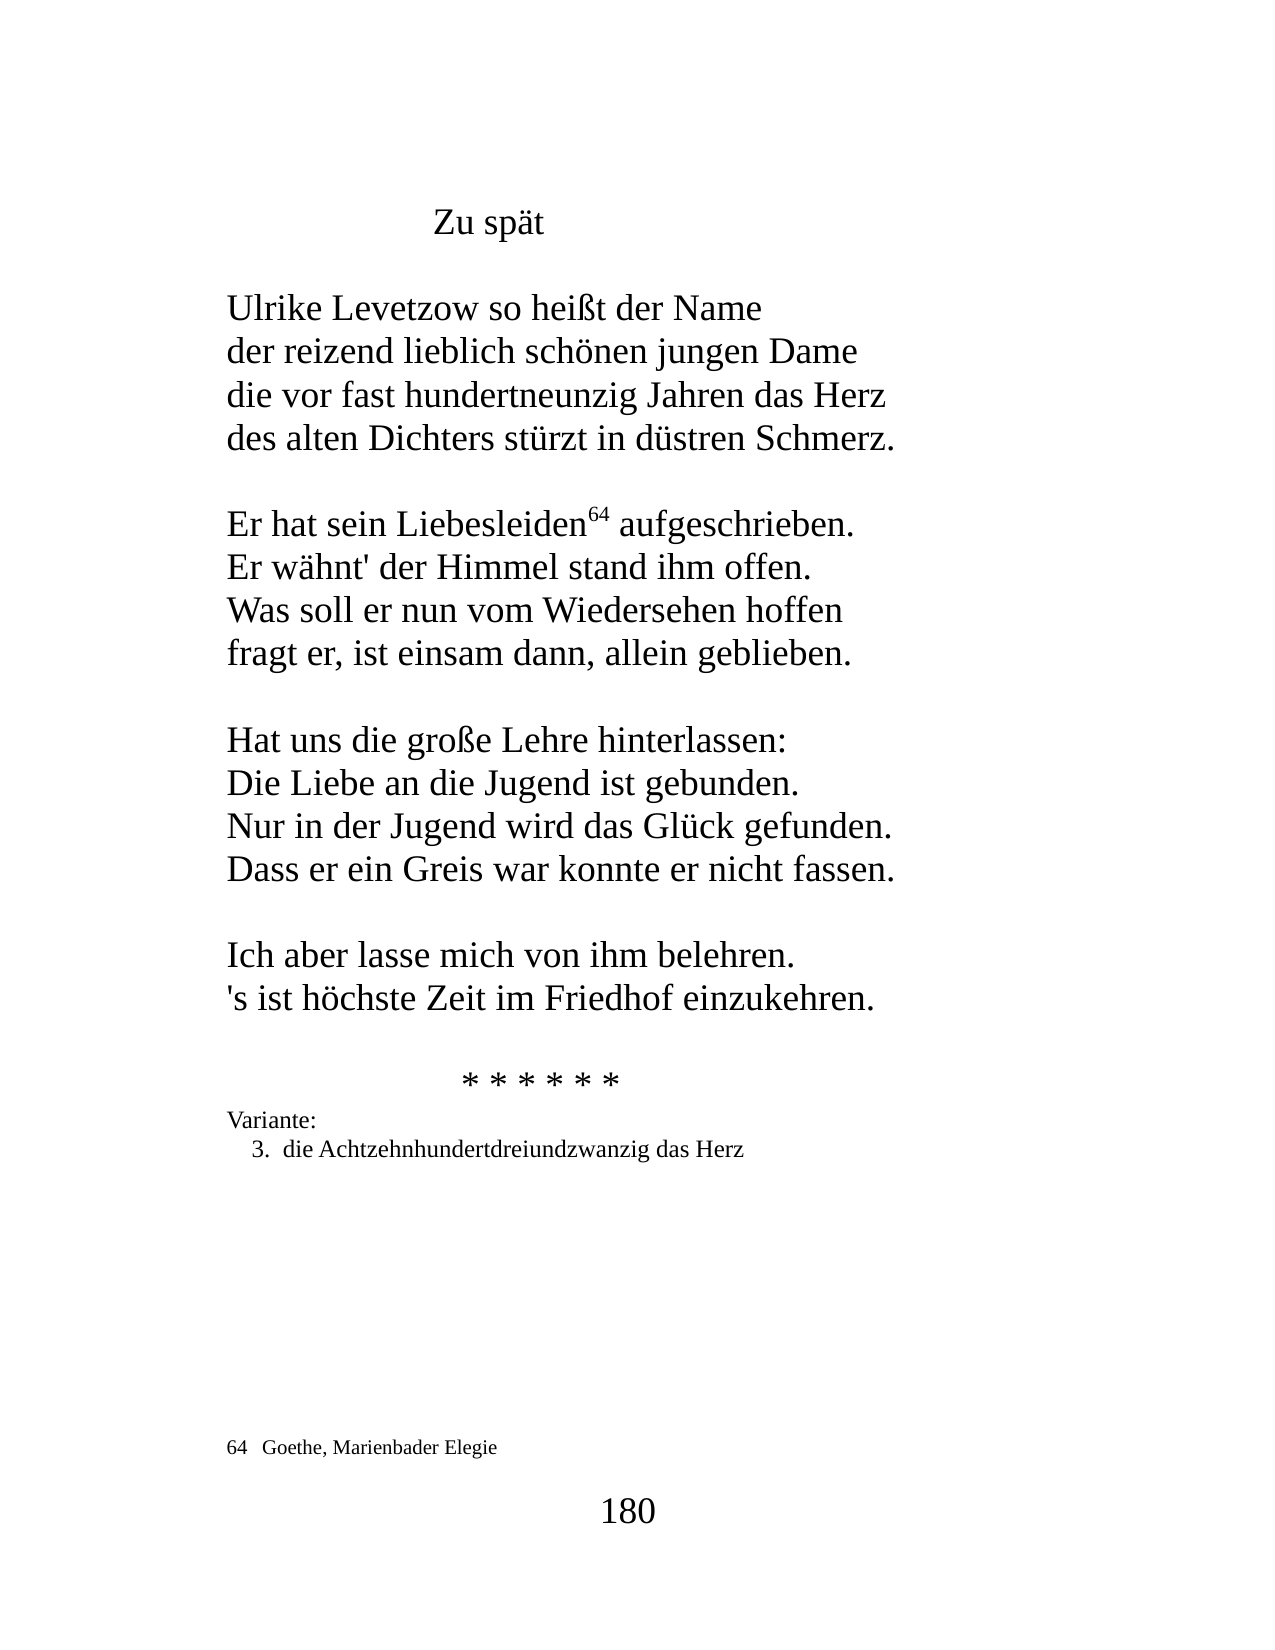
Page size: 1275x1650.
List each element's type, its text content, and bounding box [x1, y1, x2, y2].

text Ulrike Levetzow so heißt der Name [226, 286, 1157, 329]
text Die Liebe an die Jugend ist gebunden. [226, 760, 1157, 803]
text Nur in der Jugend wird das Glück gefunden. [226, 803, 1157, 846]
text 's ist höchste Zeit im Friedhof einzukehren. [226, 976, 1157, 1019]
text Er hat sein Liebesleiden aufgeschrieben. [226, 501, 1157, 544]
text 3. die Achtzehnhundertdreiundzwanzig das Herz [226, 1134, 1157, 1163]
text Variante: [226, 1105, 1157, 1134]
text Hat uns die große Lehre hinterlassen: [226, 717, 1157, 760]
text Ich aber lasse mich von ihm belehren. [226, 933, 1157, 976]
text * * * * * * [226, 1062, 1157, 1105]
text Was soll er nun vom Wiedersehen hoffen [226, 588, 1157, 631]
text Dass er ein Greis war konnte er nicht fassen. [226, 846, 1157, 889]
text der reizend lieblich schönen jungen Dame [226, 329, 1157, 372]
text des alten Dichters stürzt in düstren Schmerz. [226, 415, 1157, 458]
text fragt er, ist einsam dann, allein geblieben. [226, 631, 1157, 674]
text Zu spät [226, 199, 1157, 243]
text die vor fast hundertneunzig Jahren das Herz [226, 372, 1157, 415]
text Goethe, Marienbader Elegie [226, 1435, 1157, 1459]
text Er wähnt' der Himmel stand ihm offen. [226, 544, 1157, 588]
